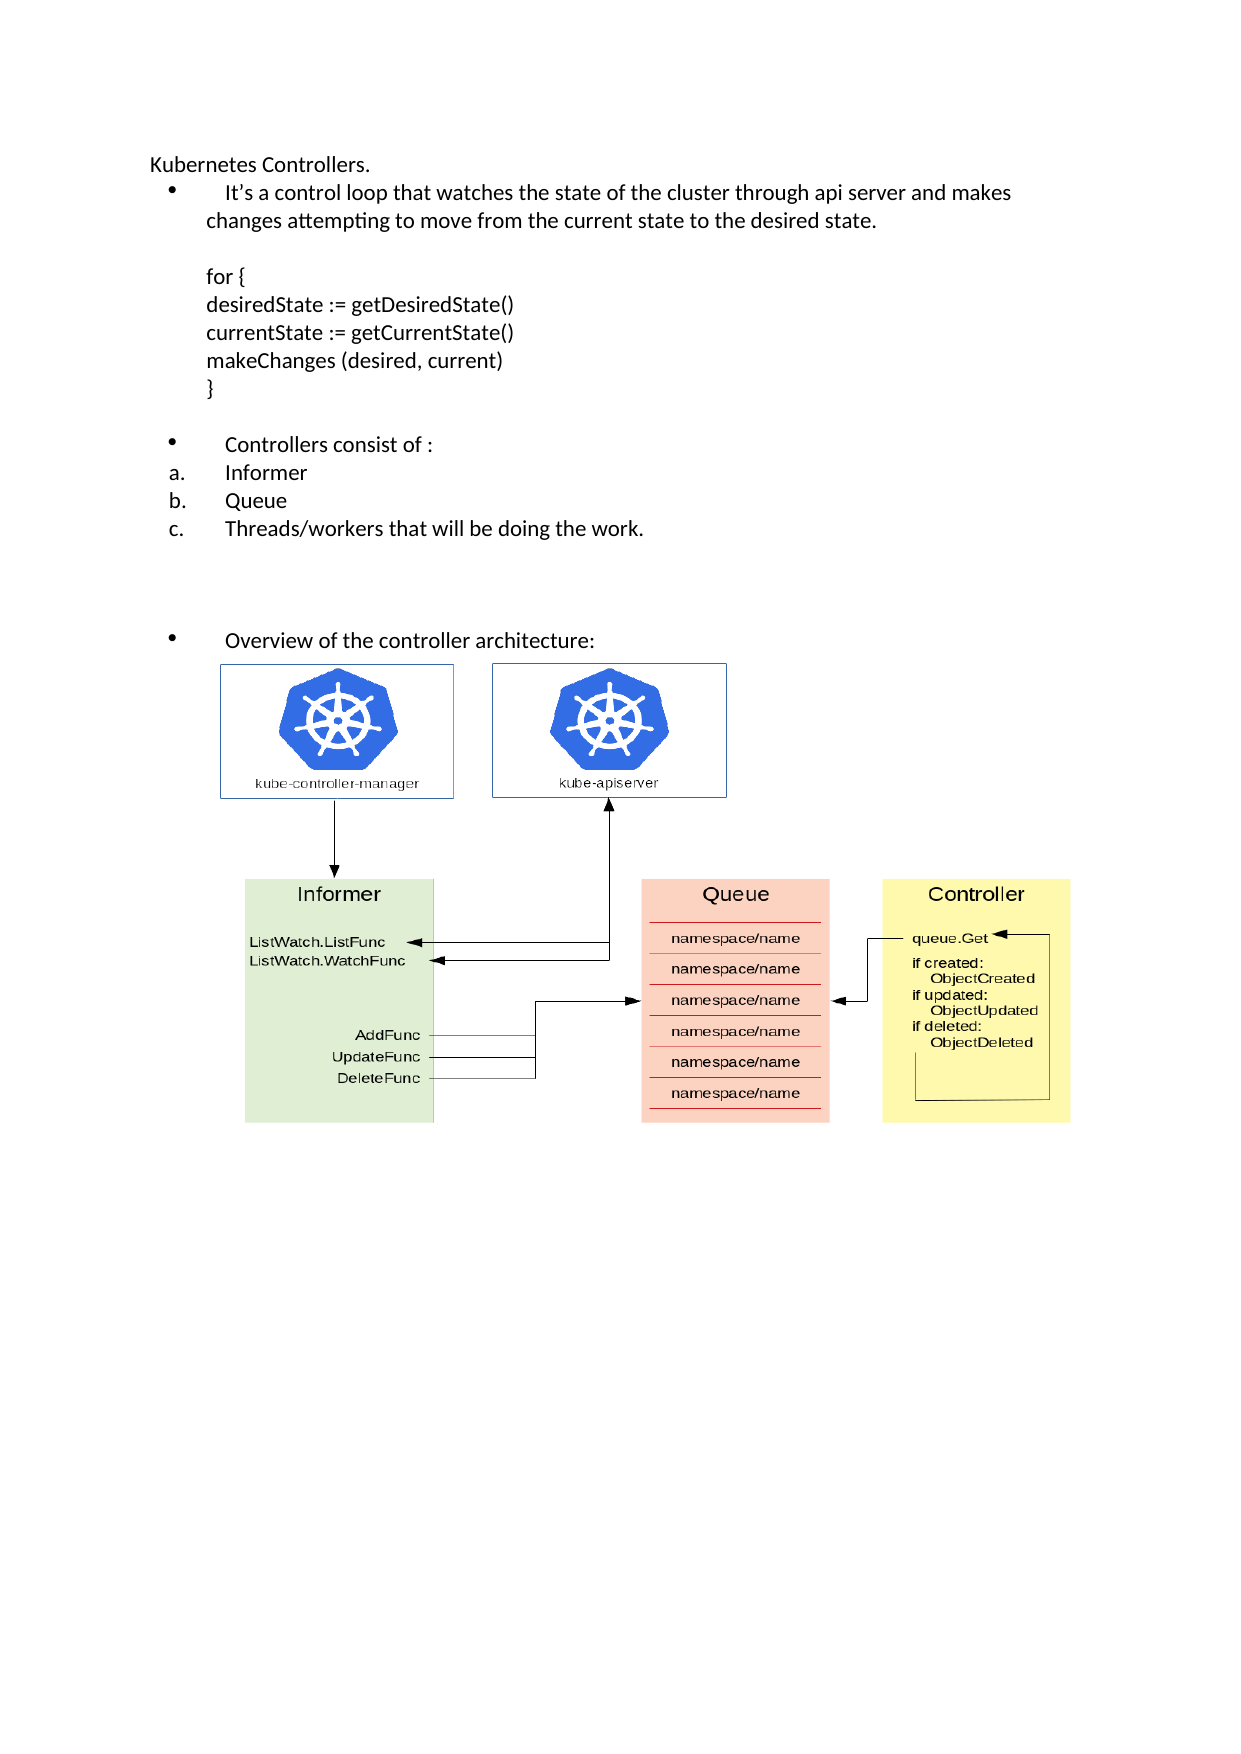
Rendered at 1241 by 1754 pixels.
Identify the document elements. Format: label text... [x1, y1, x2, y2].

list Threads/workers that will be doing the work. [169, 514, 1090, 542]
list Informer [169, 458, 1090, 486]
list It’s a control loop that watches the state of the cluster through api server and makes changes attempting to move from the current state to the desired state. [169, 178, 1090, 234]
list Overview of the controller architecture: [169, 626, 1090, 654]
text makeChanges (desired, current) [206, 346, 1090, 374]
text } [206, 374, 1090, 402]
text Kubernetes Controllers. [150, 150, 1090, 178]
list Queue [169, 486, 1090, 514]
text for { [206, 262, 1090, 290]
text desiredState := getDesiredState() [206, 290, 1090, 318]
text currentState := getCurrentState() [206, 318, 1090, 346]
list Controllers consist of : [169, 430, 1090, 458]
picture [206, 654, 1083, 1134]
